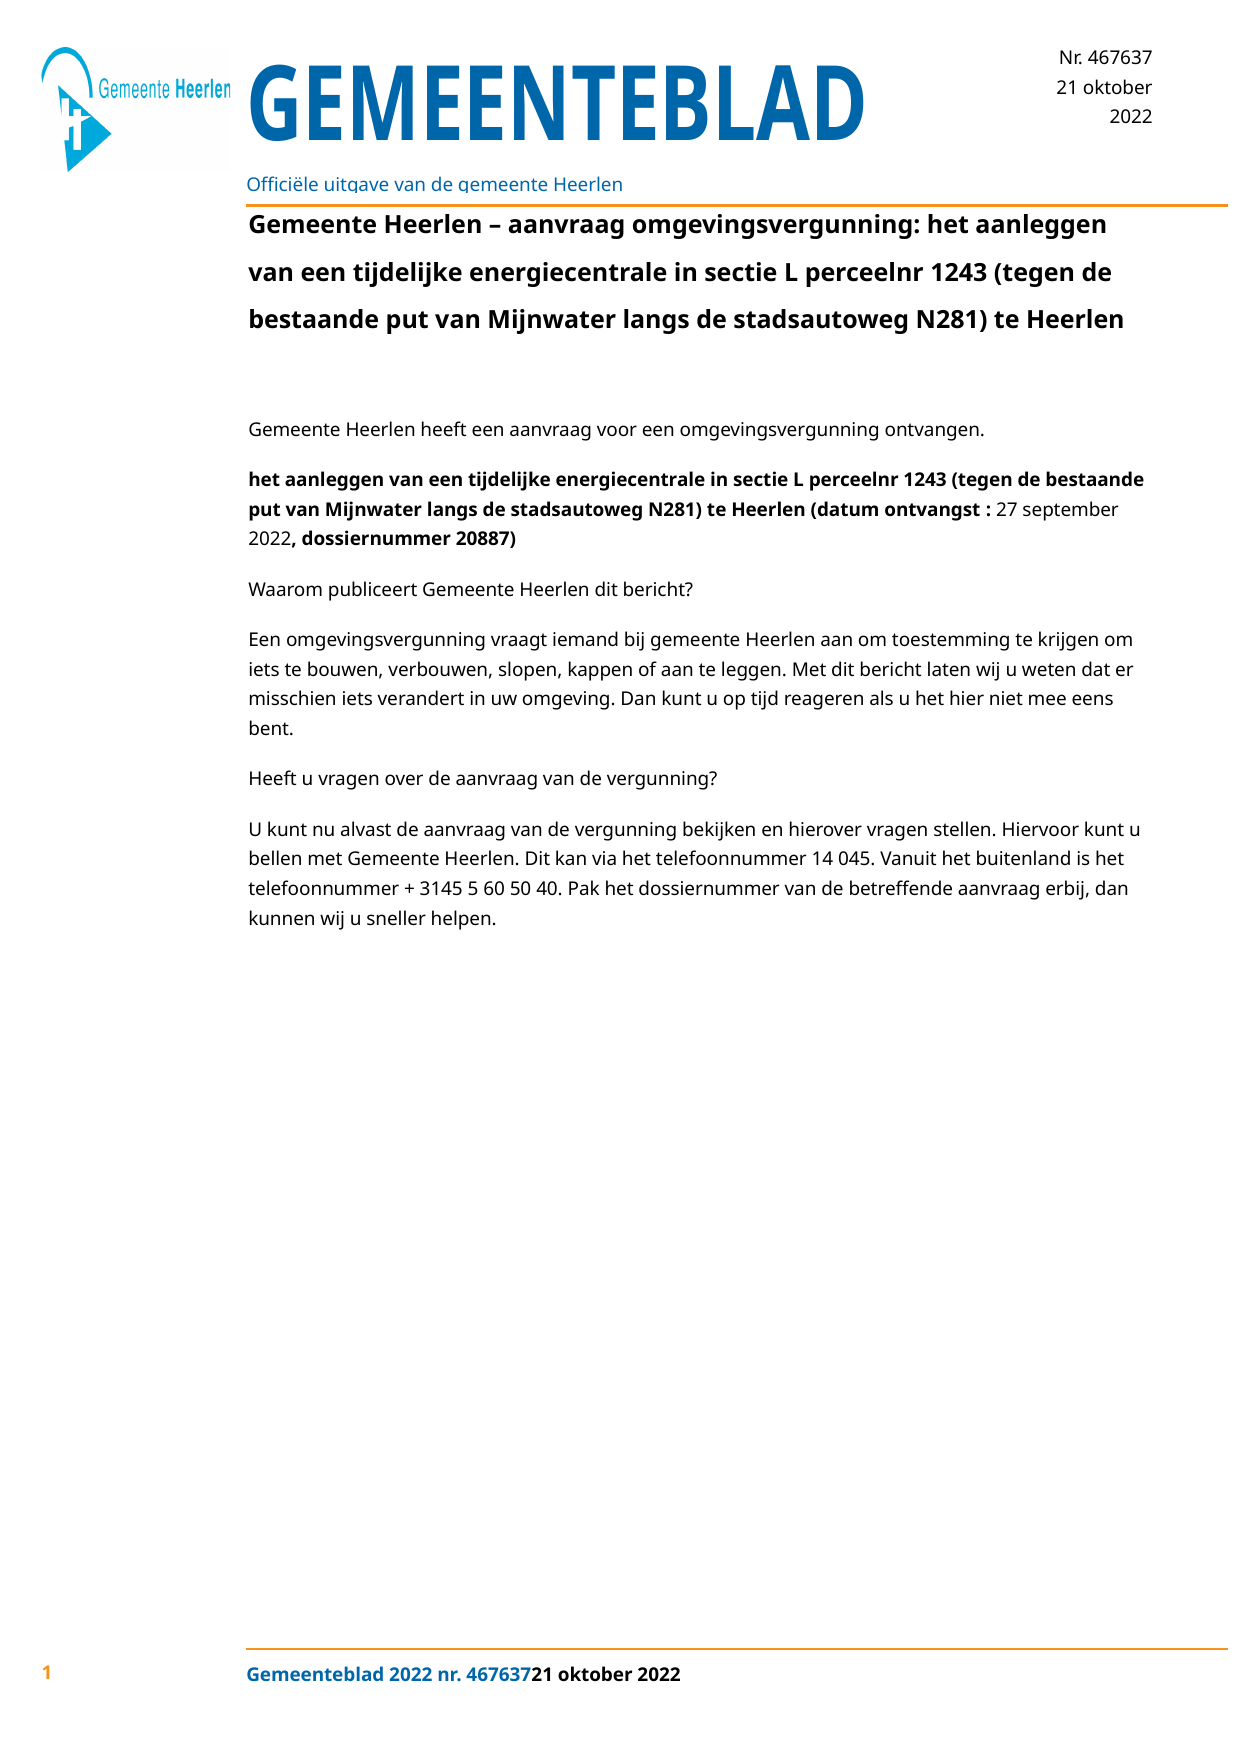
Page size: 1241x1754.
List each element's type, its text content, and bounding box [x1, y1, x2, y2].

picture [41, 47, 231, 172]
text het aanleggen van een tijdelijke energiecentrale in sectie L perceelnr 1243 (tegen de bestaande put van Mijnwater langs de stadsautoweg N281) te Heerlen (datum ontvangst : 27 september 2022, dossiernummer 20887) [248, 466, 1152, 551]
text Waarom publiceert Gemeente Heerlen dit bericht? [248, 576, 1152, 602]
picture [41, 47, 59, 70]
text Gemeente Heerlen – aanvraag omgevingsvergunning: het aanleggen van een tijdelijke energiecentrale in sectie L perceelnr 1243 (tegen de bestaande put van Mijnwater langs de stadsautoweg N281) te Heerlen [248, 207, 1152, 336]
text Gemeente Heerlen heeft een aanvraag voor een omgevingsvergunning ontvangen. [248, 416, 1152, 442]
text Een omgevingsvergunning vraagt iemand bij gemeente Heerlen aan om toestemming te krijgen om iets te bouwen, verbouwen, slopen, kappen of aan te leggen. Met dit bericht laten wij u weten dat er misschien iets verandert in uw omgeving. Dan kunt u op tijd reageren als u het hier niet mee eens bent. [248, 626, 1152, 741]
text Heeft u vragen over de aanvraag van de vergunning? [248, 766, 1152, 791]
text U kunt nu alvast de aanvraag van de vergunning bekijken en hierover vragen stellen. Hiervoor kunt u bellen met Gemeente Heerlen. Dit kan via het telefoonnummer 14 045. Vanuit het buitenland is het telefoonnummer + 3145 5 60 50 40. Pak het dossiernummer van de betreffende aanvraag erbij, dan kunnen wij u sneller helpen. [248, 816, 1152, 930]
